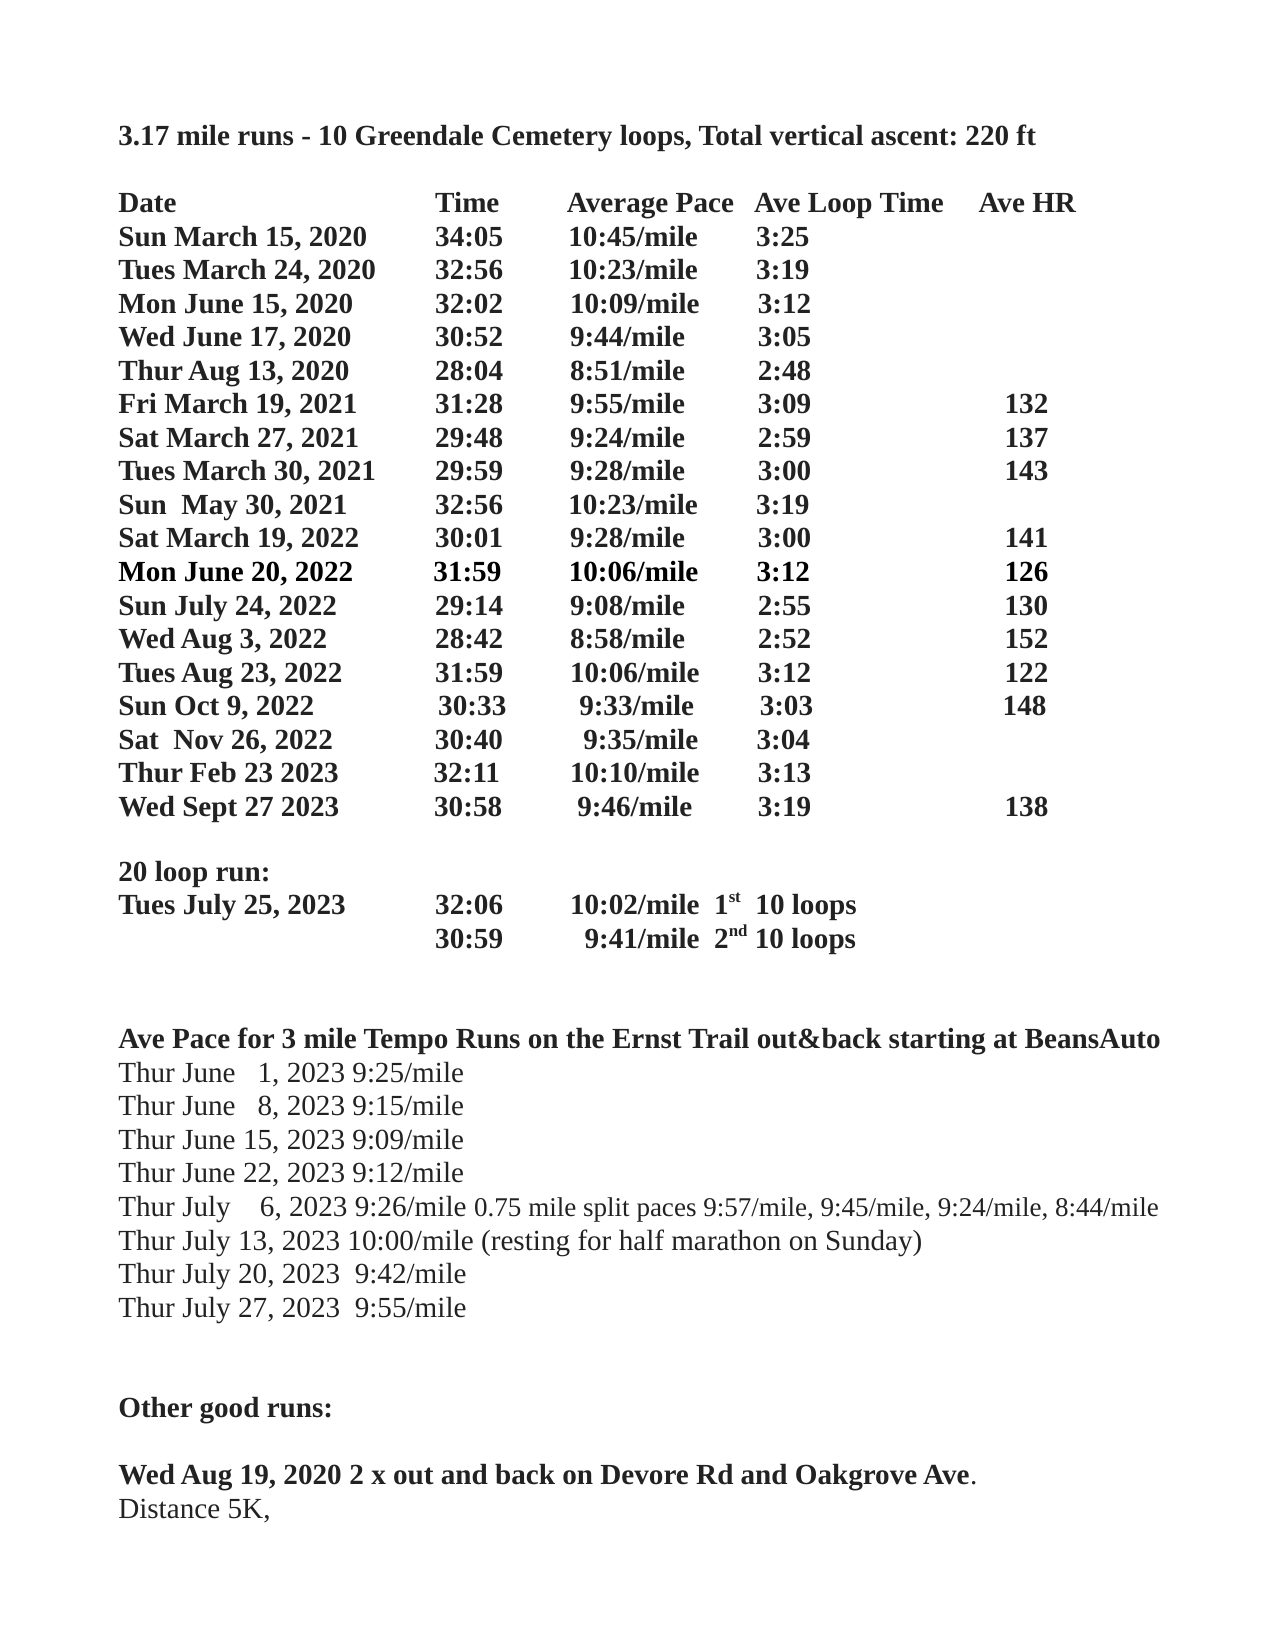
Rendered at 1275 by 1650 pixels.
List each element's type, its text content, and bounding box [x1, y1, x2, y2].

text Thur June 8, 2023 9:15/mile [118, 1088, 1161, 1122]
text Sun March 15, 2020 34:05 10:45/mile 3:25 [118, 219, 1161, 252]
list 3.17 mile runs - 10 Greendale Cemetery loops, Total vertical ascent: 220 ft [118, 118, 1161, 152]
text 30:59 9:41/mile 2nd 10 loops [118, 921, 1161, 954]
text Sat March 27, 2021 29:48 9:24/mile 2:59 137 [118, 420, 1161, 453]
text Mon June 20, 2022 31:59 10:06/mile 3:12 126 [118, 554, 1157, 588]
text Thur July 13, 2023 10:00/mile (resting for half marathon on Sunday) [118, 1223, 1161, 1256]
text Wed Sept 27 2023 30:58 9:46/mile 3:19 138 [118, 789, 1161, 822]
text Sun July 24, 2022 29:14 9:08/mile 2:55 130 [118, 588, 1161, 621]
text Thur Feb 23 2023 32:11 10:10/mile 3:13 [118, 755, 1161, 789]
text Thur July 27, 2023 9:55/mile [118, 1290, 1161, 1323]
text Thur June 1, 2023 9:25/mile [118, 1055, 1161, 1088]
text Fri March 19, 2021 31:28 9:55/mile 3:09 132 [118, 386, 1161, 420]
text Distance 5K, [118, 1491, 1161, 1524]
text Thur July 6, 2023 9:26/mile 0.75 mile split paces 9:57/mile, 9:45/mile, 9:24/mile, 8:44/mile [118, 1189, 1161, 1223]
text Ave Pace for 3 mile Tempo Runs on the Ernst Trail out&back starting at BeansAuto [118, 1021, 1161, 1055]
text Sun May 30, 2021 32:56 10:23/mile 3:19 [118, 487, 1161, 521]
text Wed Aug 19, 2020 2 x out and back on Devore Rd and Oakgrove Ave. [118, 1457, 1161, 1491]
text Other good runs: [118, 1390, 1161, 1424]
text Sun Oct 9, 2022 30:33 9:33/mile 3:03 148 [118, 688, 1161, 722]
text Thur Aug 13, 2020 28:04 8:51/mile 2:48 [118, 353, 1161, 386]
text Sat March 19, 2022 30:01 9:28/mile 3:00 141 [118, 521, 1161, 554]
text Tues March 30, 2021 29:59 9:28/mile 3:00 143 [118, 453, 1161, 487]
text 20 loop run: [118, 854, 1161, 887]
text Thur June 15, 2023 9:09/mile [118, 1122, 1161, 1156]
text Tues July 25, 2023 32:06 10:02/mile 1st 10 loops [118, 887, 1161, 921]
text Wed June 17, 2020 30:52 9:44/mile 3:05 [118, 319, 1161, 353]
text Tues March 24, 2020 32:56 10:23/mile 3:19 [118, 252, 1161, 286]
text Wed Aug 3, 2022 28:42 8:58/mile 2:52 152 [118, 621, 1161, 655]
text Thur July 20, 2023 9:42/mile [118, 1256, 1161, 1290]
text Date Time Average Pace Ave Loop Time Ave HR [118, 185, 1161, 219]
text Thur June 22, 2023 9:12/mile [118, 1156, 1161, 1189]
text Mon June 15, 2020 32:02 10:09/mile 3:12 [118, 286, 1161, 319]
text Tues Aug 23, 2022 31:59 10:06/mile 3:12 122 [118, 655, 1161, 688]
text Sat Nov 26, 2022 30:40 9:35/mile 3:04 [118, 722, 1161, 755]
